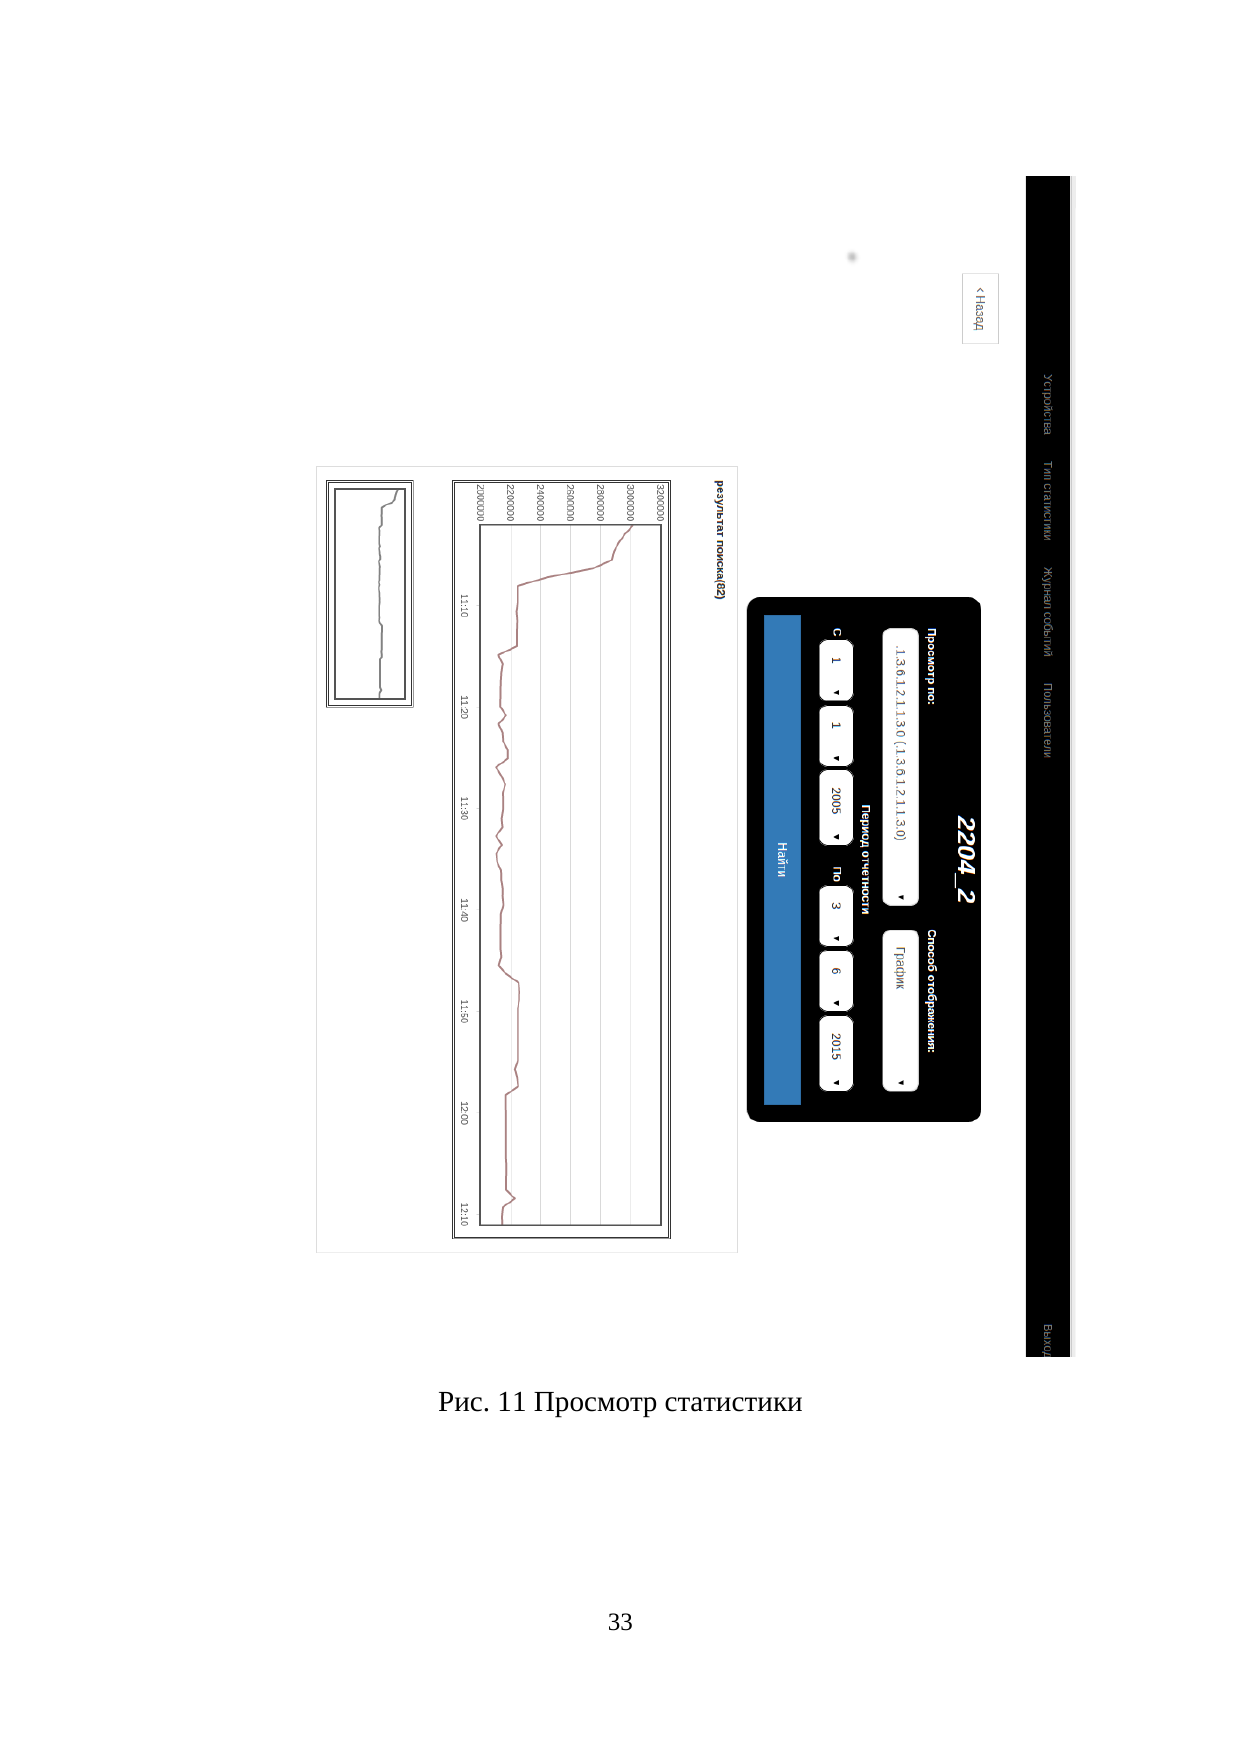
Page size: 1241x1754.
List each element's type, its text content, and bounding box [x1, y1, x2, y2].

text Рис. 11 Просмотр статистики [118, 1384, 1122, 1417]
picture [183, 176, 1078, 1357]
